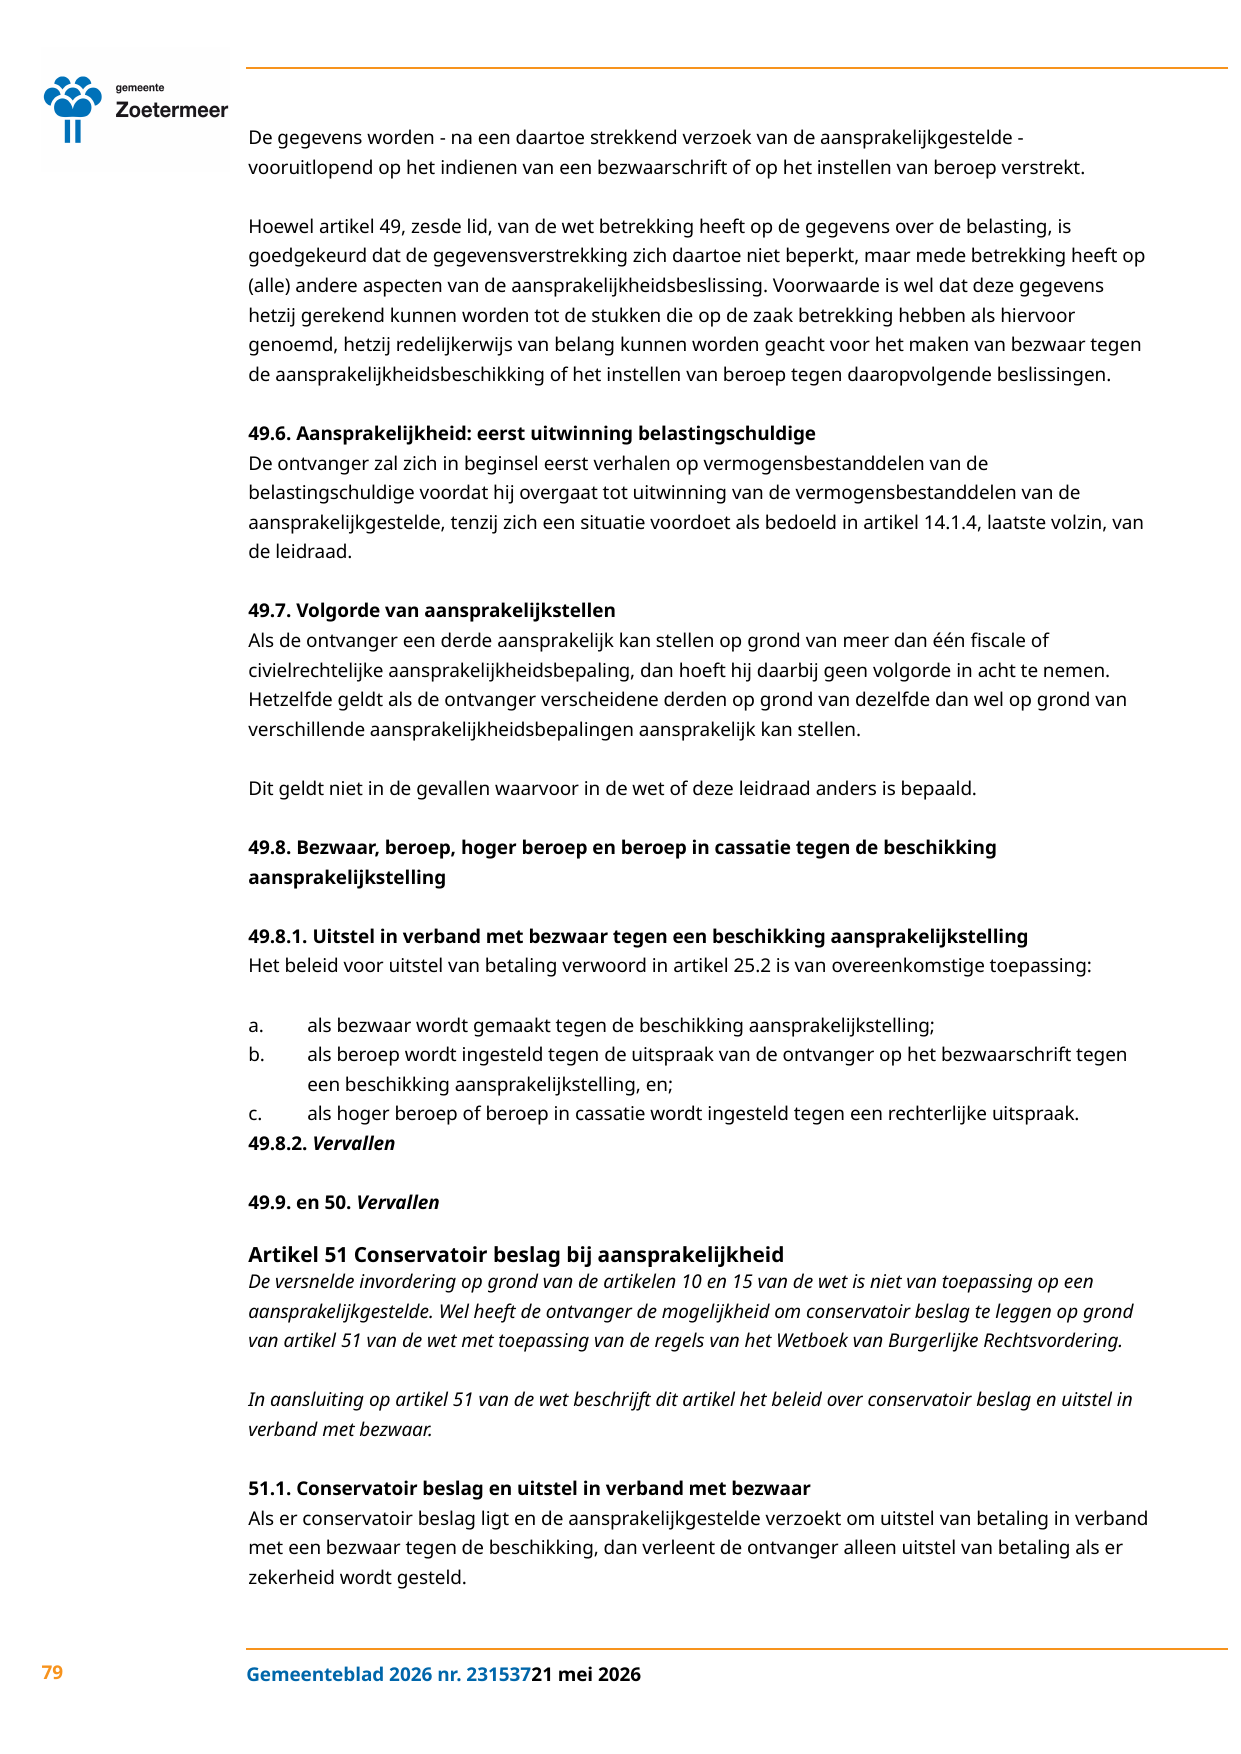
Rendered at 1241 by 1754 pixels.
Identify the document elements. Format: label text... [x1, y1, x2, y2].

text Artikel 51 Conservatoir beslag bij aansprakelijkheid [248, 1240, 1152, 1268]
text 49.8.2. Vervallen [248, 1130, 1152, 1156]
picture [41, 47, 231, 172]
text Dit geldt niet in de gevallen waarvoor in de wet of deze leidraad anders is bepaald. [248, 775, 1152, 801]
text De versnelde invordering op grond van de artikelen 10 en 15 van de wet is niet van toepassing op een aansprakelijkgestelde. Wel heeft de ontvanger de mogelijkheid om conservatoir beslag te leggen op grond van artikel 51 van de wet met toepassing van de regels van het Wetboek van Burgerlijke Rechtsvordering. [248, 1268, 1152, 1353]
list als beroep wordt ingesteld tegen de uitspraak van de ontvanger op het bezwaarschrift tegen een beschikking aansprakelijkstelling, en; [248, 1041, 1152, 1097]
text 51.1. Conservatoir beslag en uitstel in verband met bezwaar [248, 1475, 1152, 1501]
list als hoger beroep of beroep in cassatie wordt ingesteld tegen een rechterlijke uitspraak. [248, 1101, 1152, 1126]
list als bezwaar wordt gemaakt tegen de beschikking aansprakelijkstelling; [248, 1012, 1152, 1038]
text Hoewel artikel 49, zesde lid, van de wet betrekking heeft op de gegevens over de belasting, is goedgekeurd dat de gegevensverstrekking zich daartoe niet beperkt, maar mede betrekking heeft op (alle) andere aspecten van de aansprakelijkheidsbeslissing. Voorwaarde is wel dat deze gegevens hetzij gerekend kunnen worden tot de stukken die op de zaak betrekking hebben als hiervoor genoemd, hetzij redelijkerwijs van belang kunnen worden geacht voor het maken van bezwaar tegen de aansprakelijkheidsbeschikking of het instellen van beroep tegen daaropvolgende beslissingen. [248, 213, 1152, 387]
text 49.8.1. Uitstel in verband met bezwaar tegen een beschikking aansprakelijkstelling [248, 923, 1152, 949]
text De gegevens worden - na een daartoe strekkend verzoek van de aansprakelijkgestelde - vooruitlopend op het indienen van een bezwaarschrift of op het instellen van beroep verstrekt. [248, 124, 1152, 180]
text De ontvanger zal zich in beginsel eerst verhalen op vermogensbestanddelen van de belastingschuldige voordat hij overgaat tot uitwinning van de vermogensbestanddelen van de aansprakelijkgestelde, tenzij zich een situatie voordoet als bedoeld in artikel 14.1.4, laatste volzin, van de leidraad. [248, 450, 1152, 564]
text 49.9. en 50. Vervallen [248, 1189, 1152, 1215]
text 49.8. Bezwaar, beroep, hoger beroep en beroep in cassatie tegen de beschikking aansprakelijkstelling [248, 834, 1152, 890]
text 49.7. Volgorde van aansprakelijkstellen [248, 598, 1152, 623]
text Als er conservatoir beslag ligt en de aansprakelijkgestelde verzoekt om uitstel van betaling in verband met een bezwaar tegen de beschikking, dan verleent de ontvanger alleen uitstel van betaling als er zekerheid wordt gesteld. [248, 1505, 1152, 1590]
text In aansluiting op artikel 51 van de wet beschrijft dit artikel het beleid over conservatoir beslag en uitstel in verband met bezwaar. [248, 1387, 1152, 1442]
text Als de ontvanger een derde aansprakelijk kan stellen op grond van meer dan één fiscale of civielrechtelijke aansprakelijkheidsbepaling, dan hoeft hij daarbij geen volgorde in acht te nemen. Hetzelfde geldt als de ontvanger verscheidene derden op grond van dezelfde dan wel op grond van verschillende aansprakelijkheidsbepalingen aansprakelijk kan stellen. [248, 627, 1152, 742]
text Het beleid voor uitstel van betaling verwoord in artikel 25.2 is van overeenkomstige toepassing: [248, 953, 1152, 978]
text 49.6. Aansprakelijkheid: eerst uitwinning belastingschuldige [248, 420, 1152, 446]
